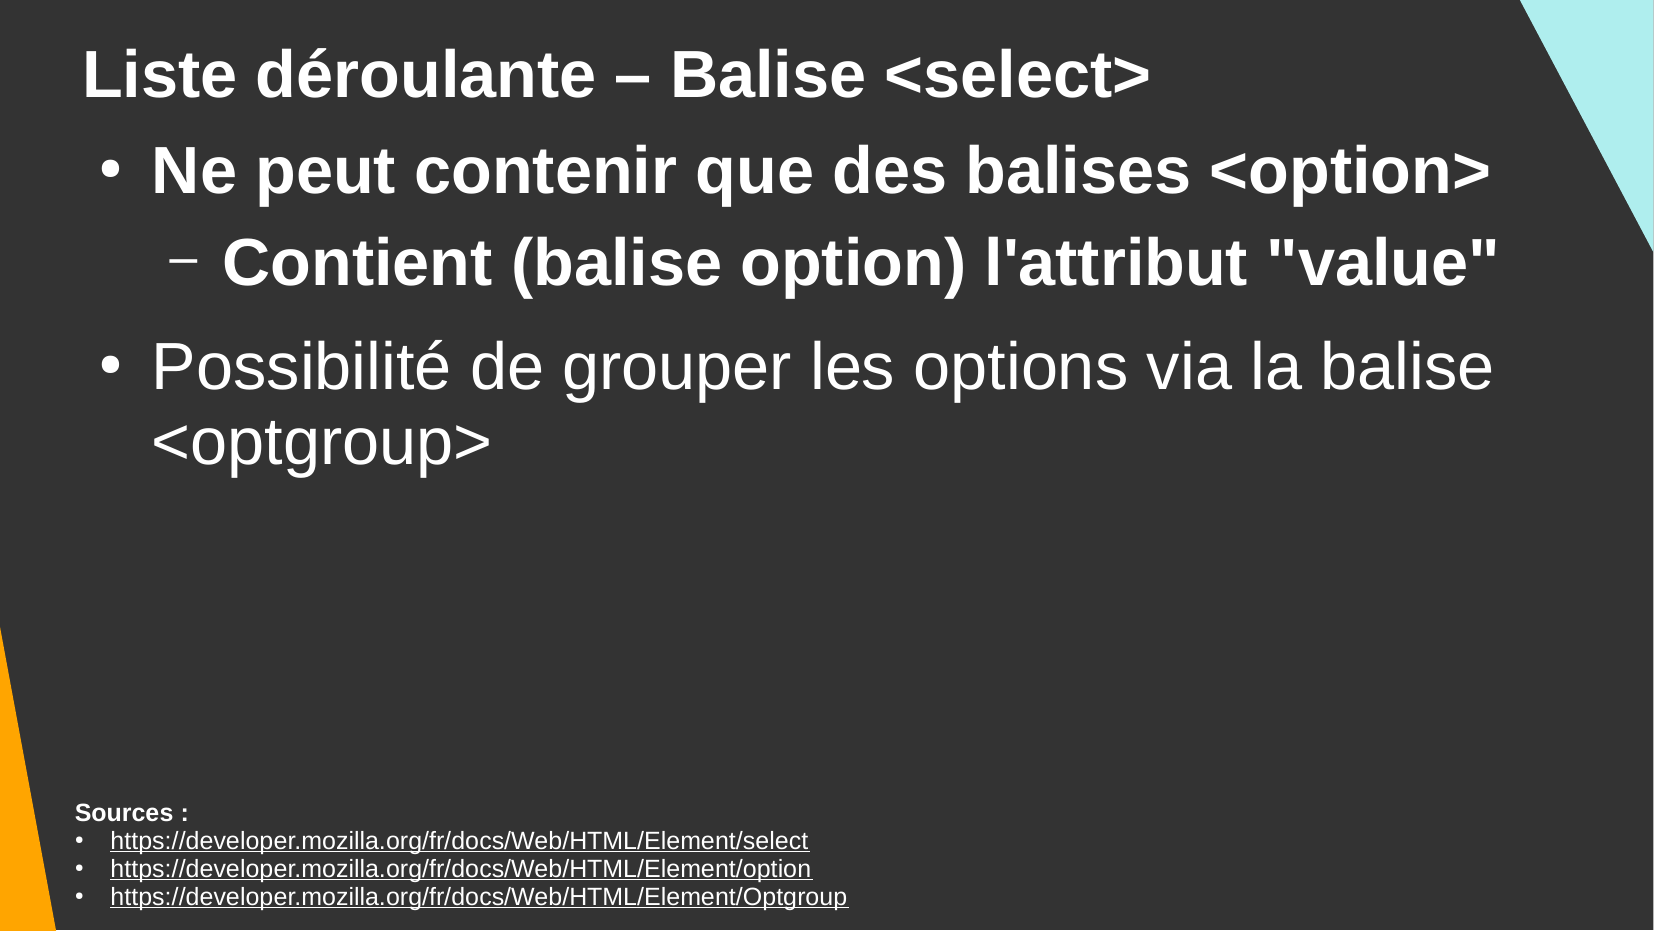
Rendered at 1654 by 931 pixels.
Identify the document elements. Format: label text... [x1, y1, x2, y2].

text_box [1519, 0, 1654, 254]
text_box [0, 626, 57, 931]
list Ne peut contenir que des balises <option> Contient (balise option) l'attribut "value" Possibilité de grouper les options via la balise <optgroup> [80, 132, 1605, 721]
text_box Sources : https://developer.mozilla.org/fr/docs/Web/HTML/Element/select https://developer.mozilla.org/fr/docs/Web/HTML/Element/option https://developer.mozilla.org/fr/docs/Web/HTML/Element/Optgroup [60, 791, 1546, 919]
title Liste déroulante – Balise <select> [82, 37, 1571, 114]
